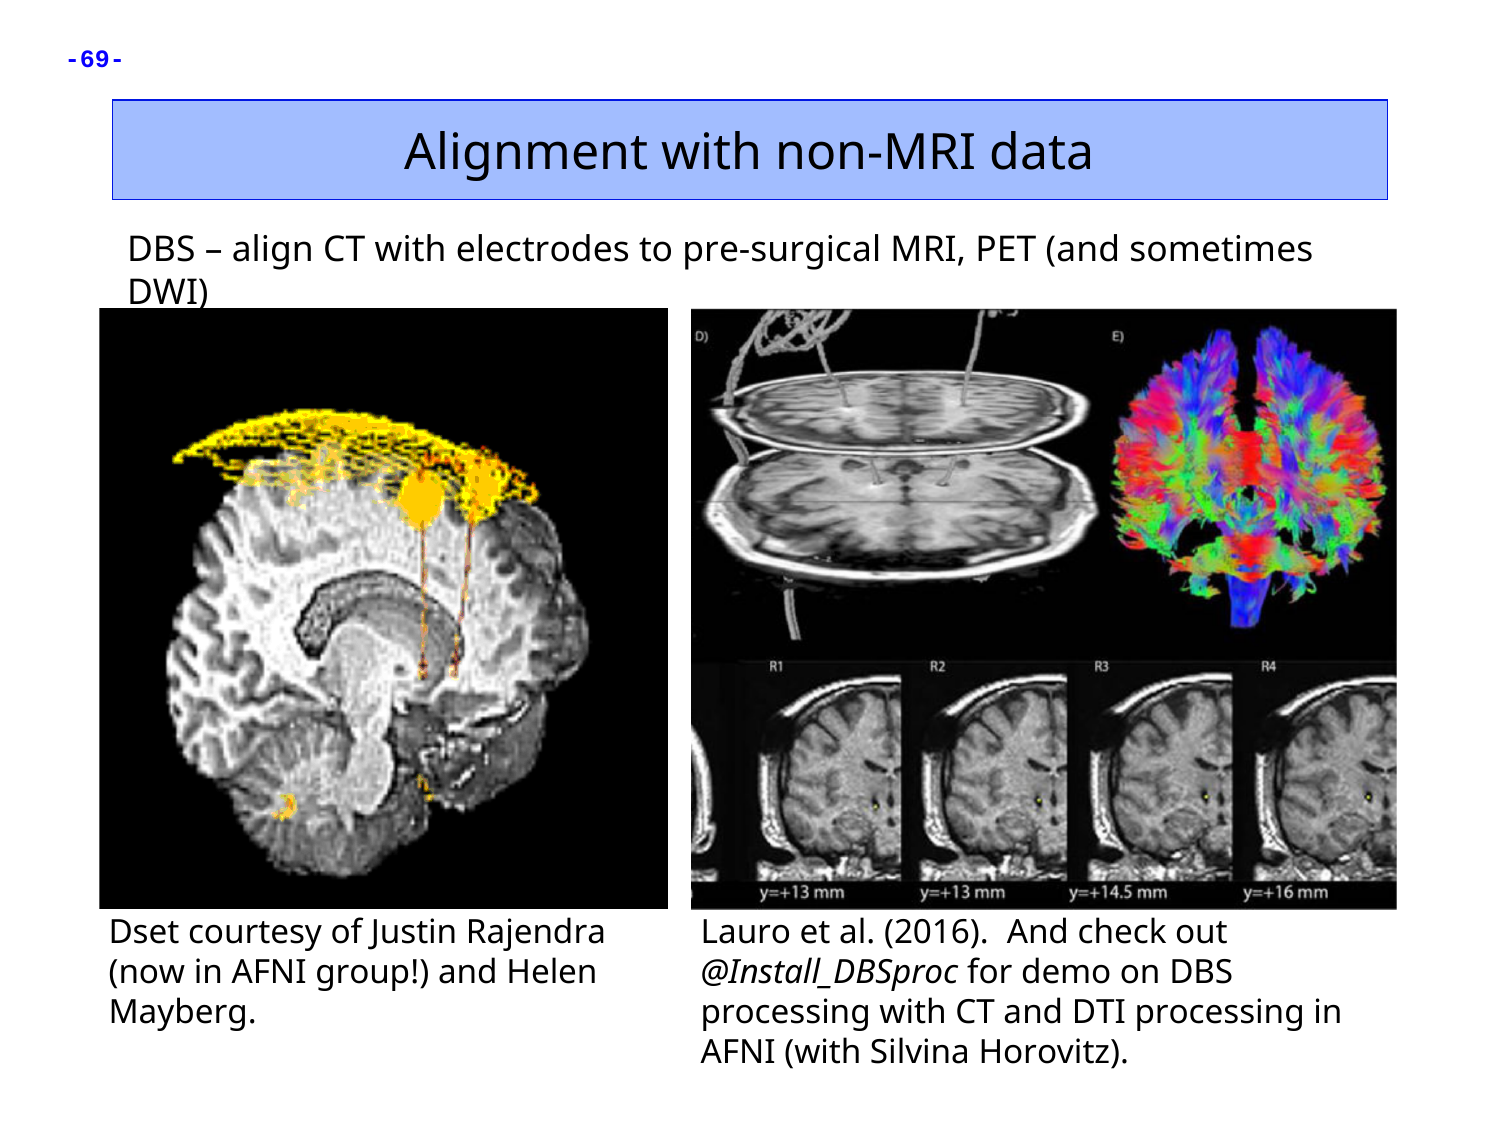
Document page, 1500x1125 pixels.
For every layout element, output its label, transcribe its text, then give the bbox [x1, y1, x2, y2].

text_box Alignment with non-MRI data [112, 99, 1388, 200]
text_box DBS – align CT with electrodes to pre-surgical MRI, PET (and sometimes DWI) [112, 218, 1387, 290]
text_box Lauro et al. (2016). And check out @Install_DBSproc for demo on DBS processing with CT and DTI processing in AFNI (with Silvina Horovitz). [685, 902, 1414, 1080]
text_box Dset courtesy of Justin Rajendra (now in AFNI group!) and Helen Mayberg. [93, 902, 667, 1061]
picture [99, 308, 668, 909]
picture [691, 307, 1397, 902]
